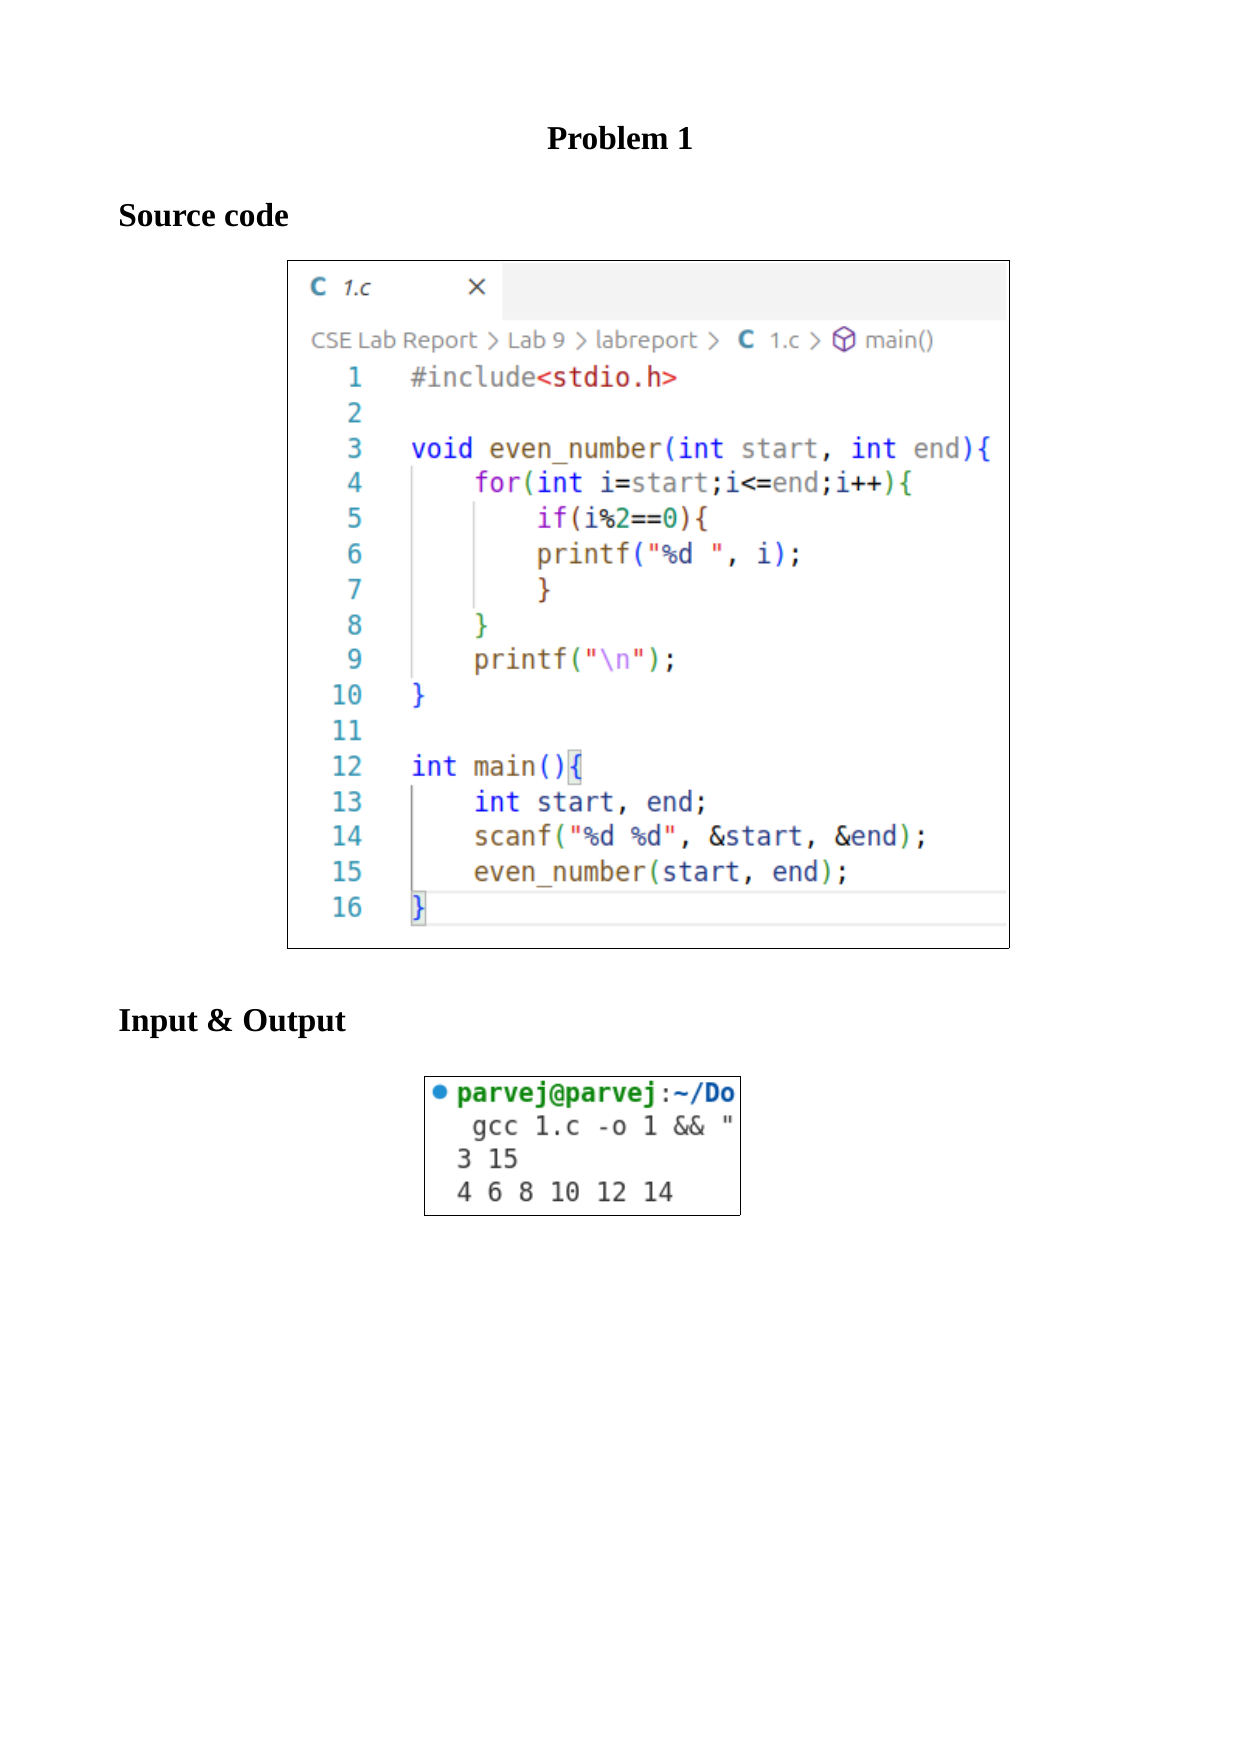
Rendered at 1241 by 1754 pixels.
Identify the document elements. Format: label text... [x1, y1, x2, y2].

text [425, 1077, 740, 1215]
picture [427, 1078, 737, 1212]
text Problem 1 [118, 118, 1122, 156]
text Source code [118, 195, 1122, 233]
text [288, 261, 1009, 948]
text Input & Output [118, 1000, 1122, 1038]
picture [290, 263, 1007, 945]
